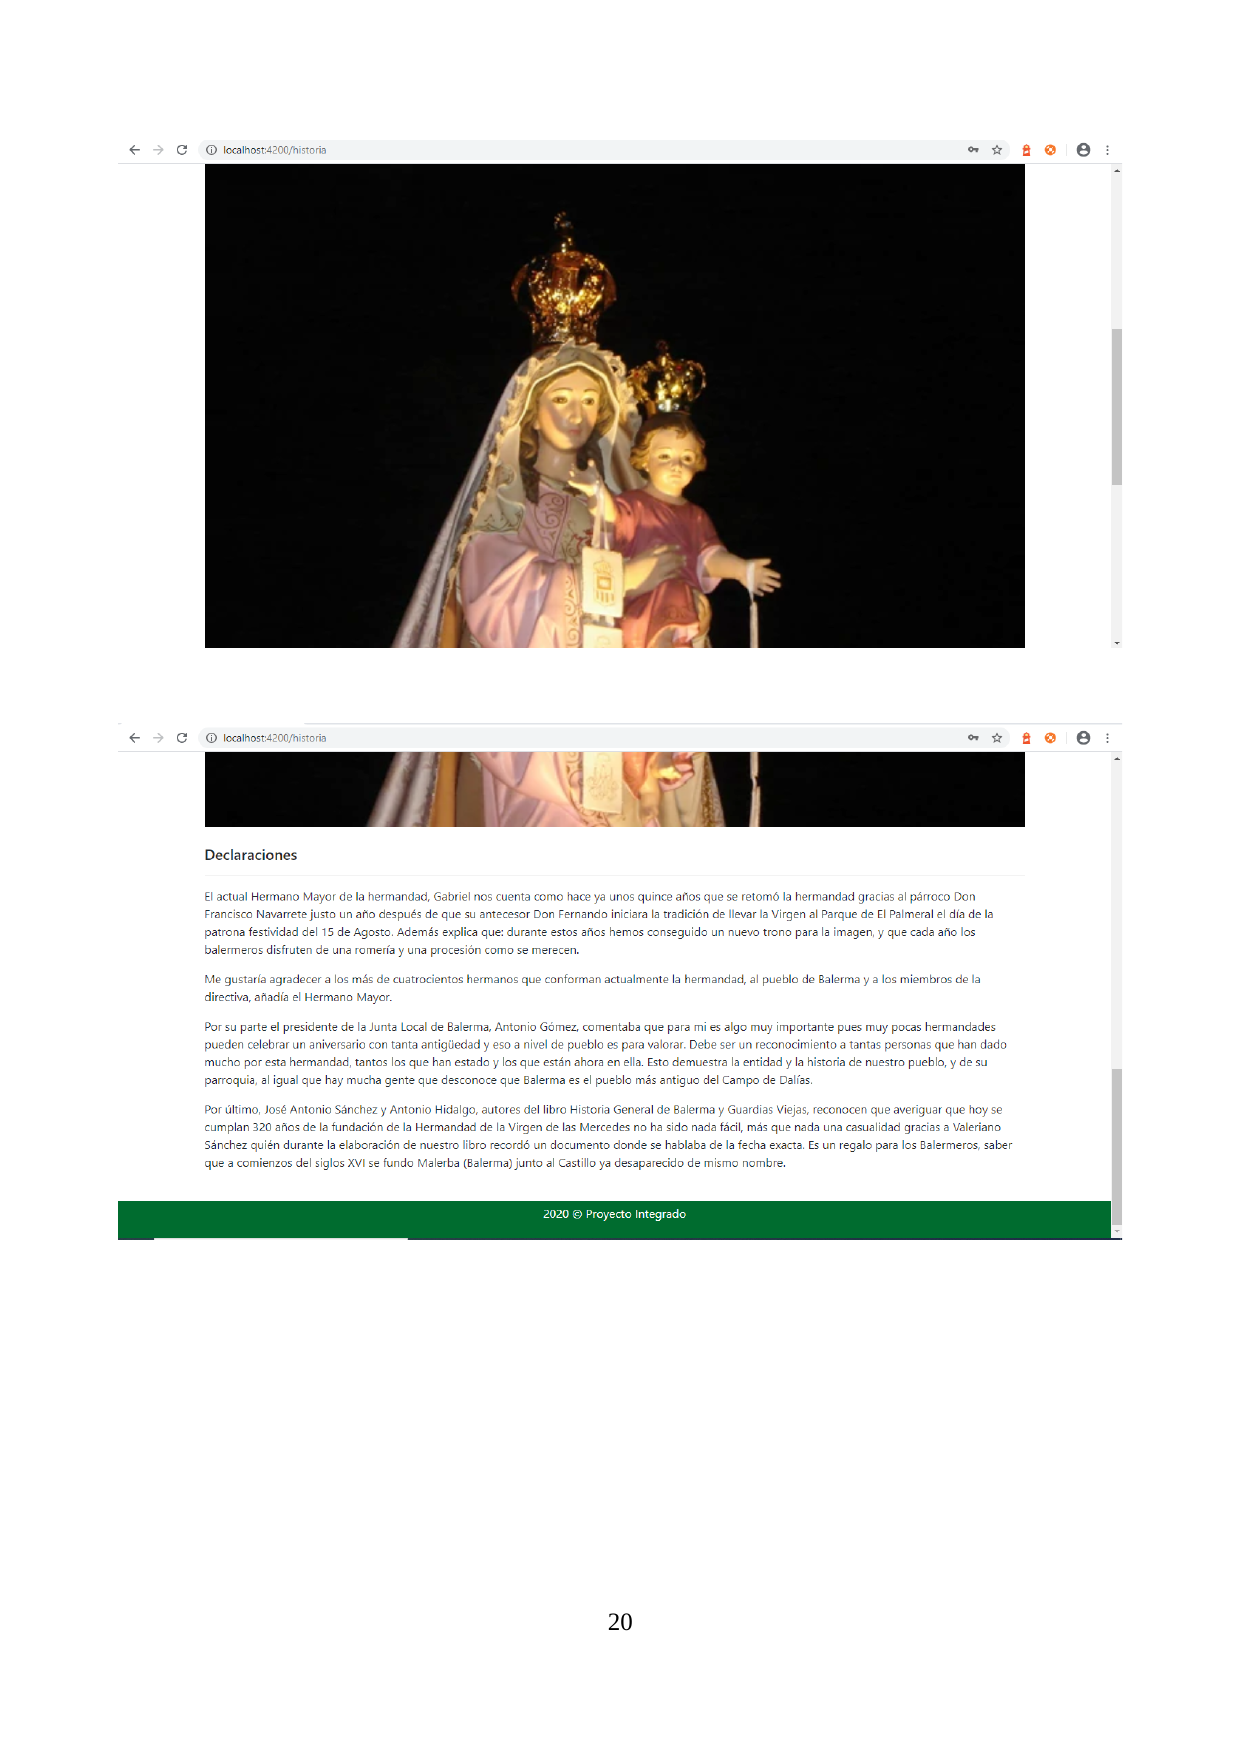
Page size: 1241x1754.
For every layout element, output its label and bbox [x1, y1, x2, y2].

picture [118, 140, 1123, 648]
picture [118, 723, 1123, 1240]
